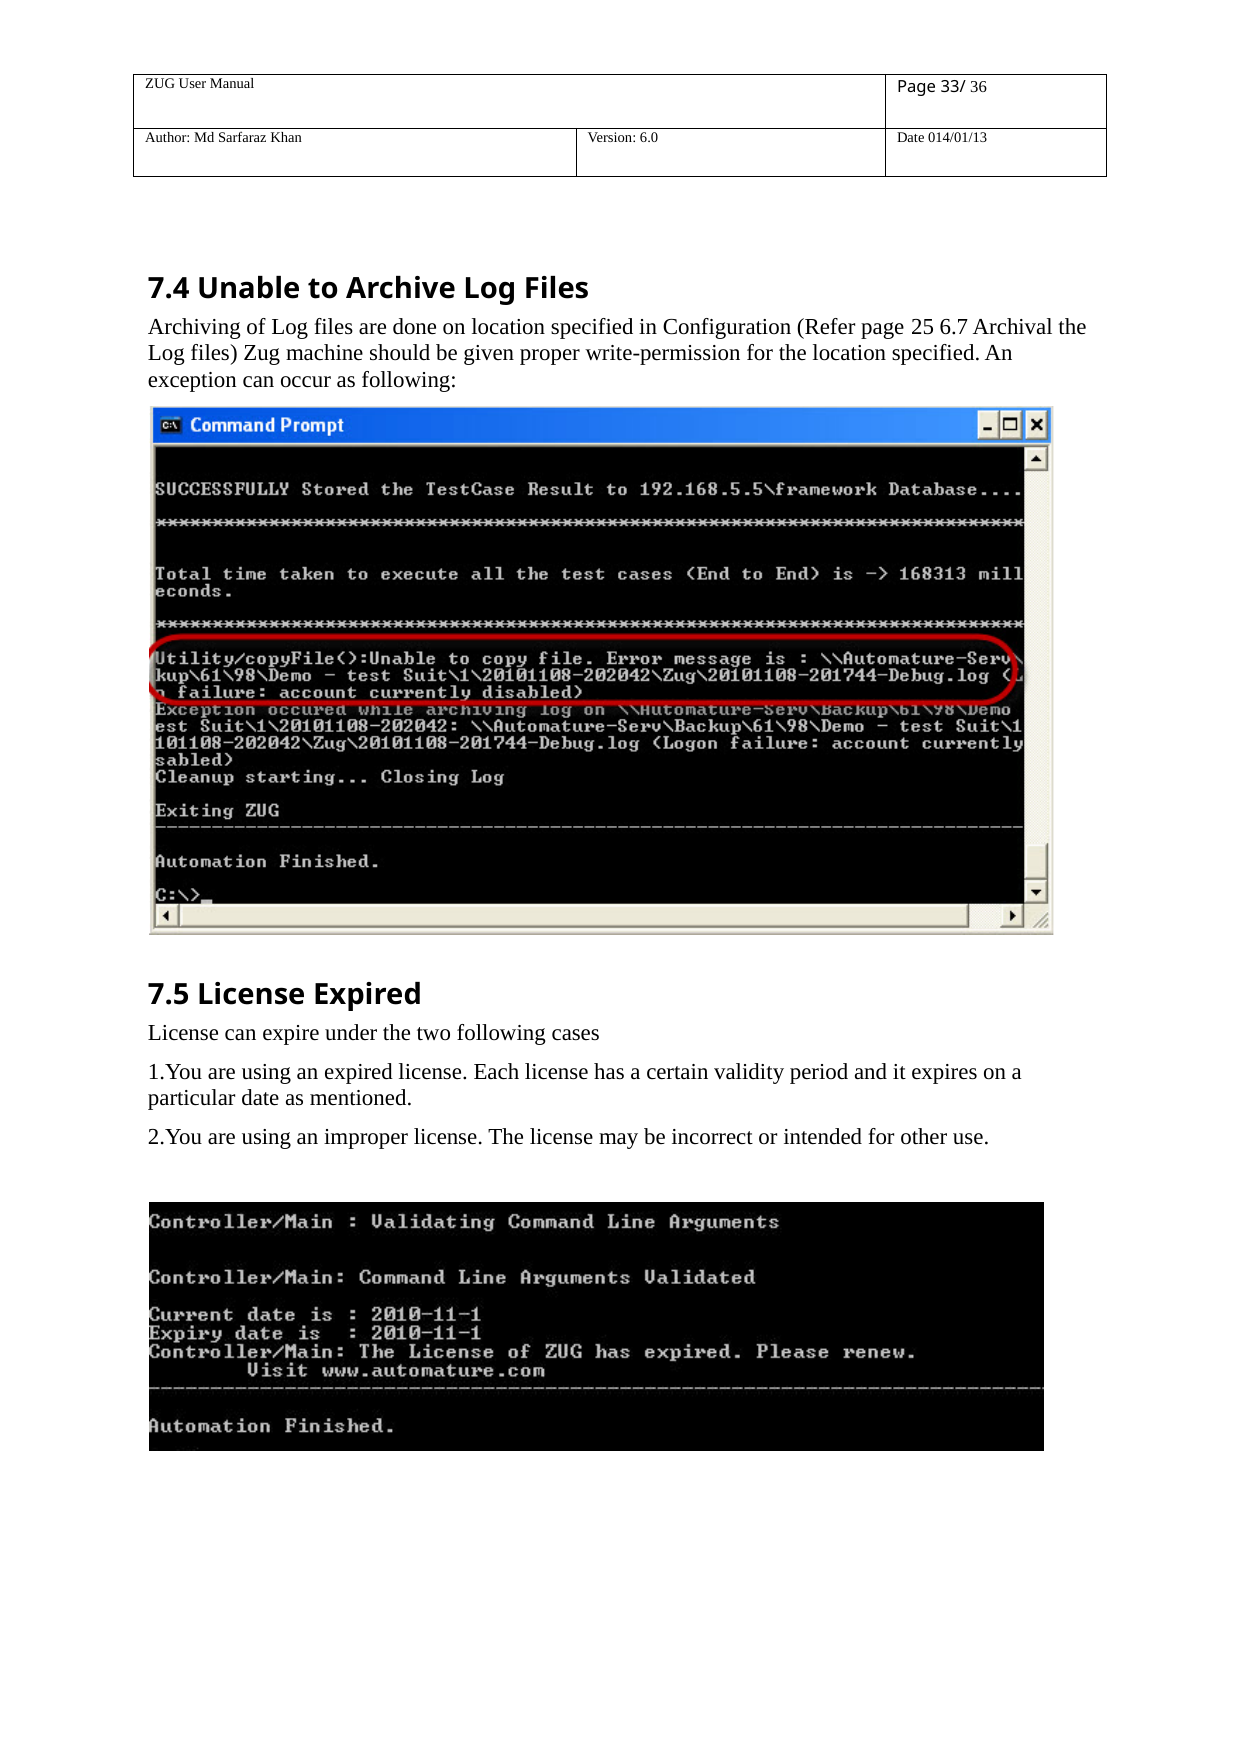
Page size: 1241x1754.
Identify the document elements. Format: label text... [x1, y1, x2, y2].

subtitle 7.5 License Expired [148, 973, 1092, 1013]
subtitle 7.4 Unable to Archive Log Files [148, 267, 1092, 307]
picture [149, 406, 1054, 935]
list You are using an expired license. Each license has a certain validity period and it expires on a particular date as mentioned. [148, 1058, 1092, 1111]
text Archiving of Log files are done on location specified in Configuration (Refer page 25 6.7 Archival the Log files) Zug machine should be given proper write-permission for the location specified. An exception can occur as following: [148, 313, 1092, 392]
list You are using an improper license. The license may be incorrect or intended for other use. [148, 1123, 1092, 1150]
text License can expire under the two following cases [148, 1019, 1092, 1046]
